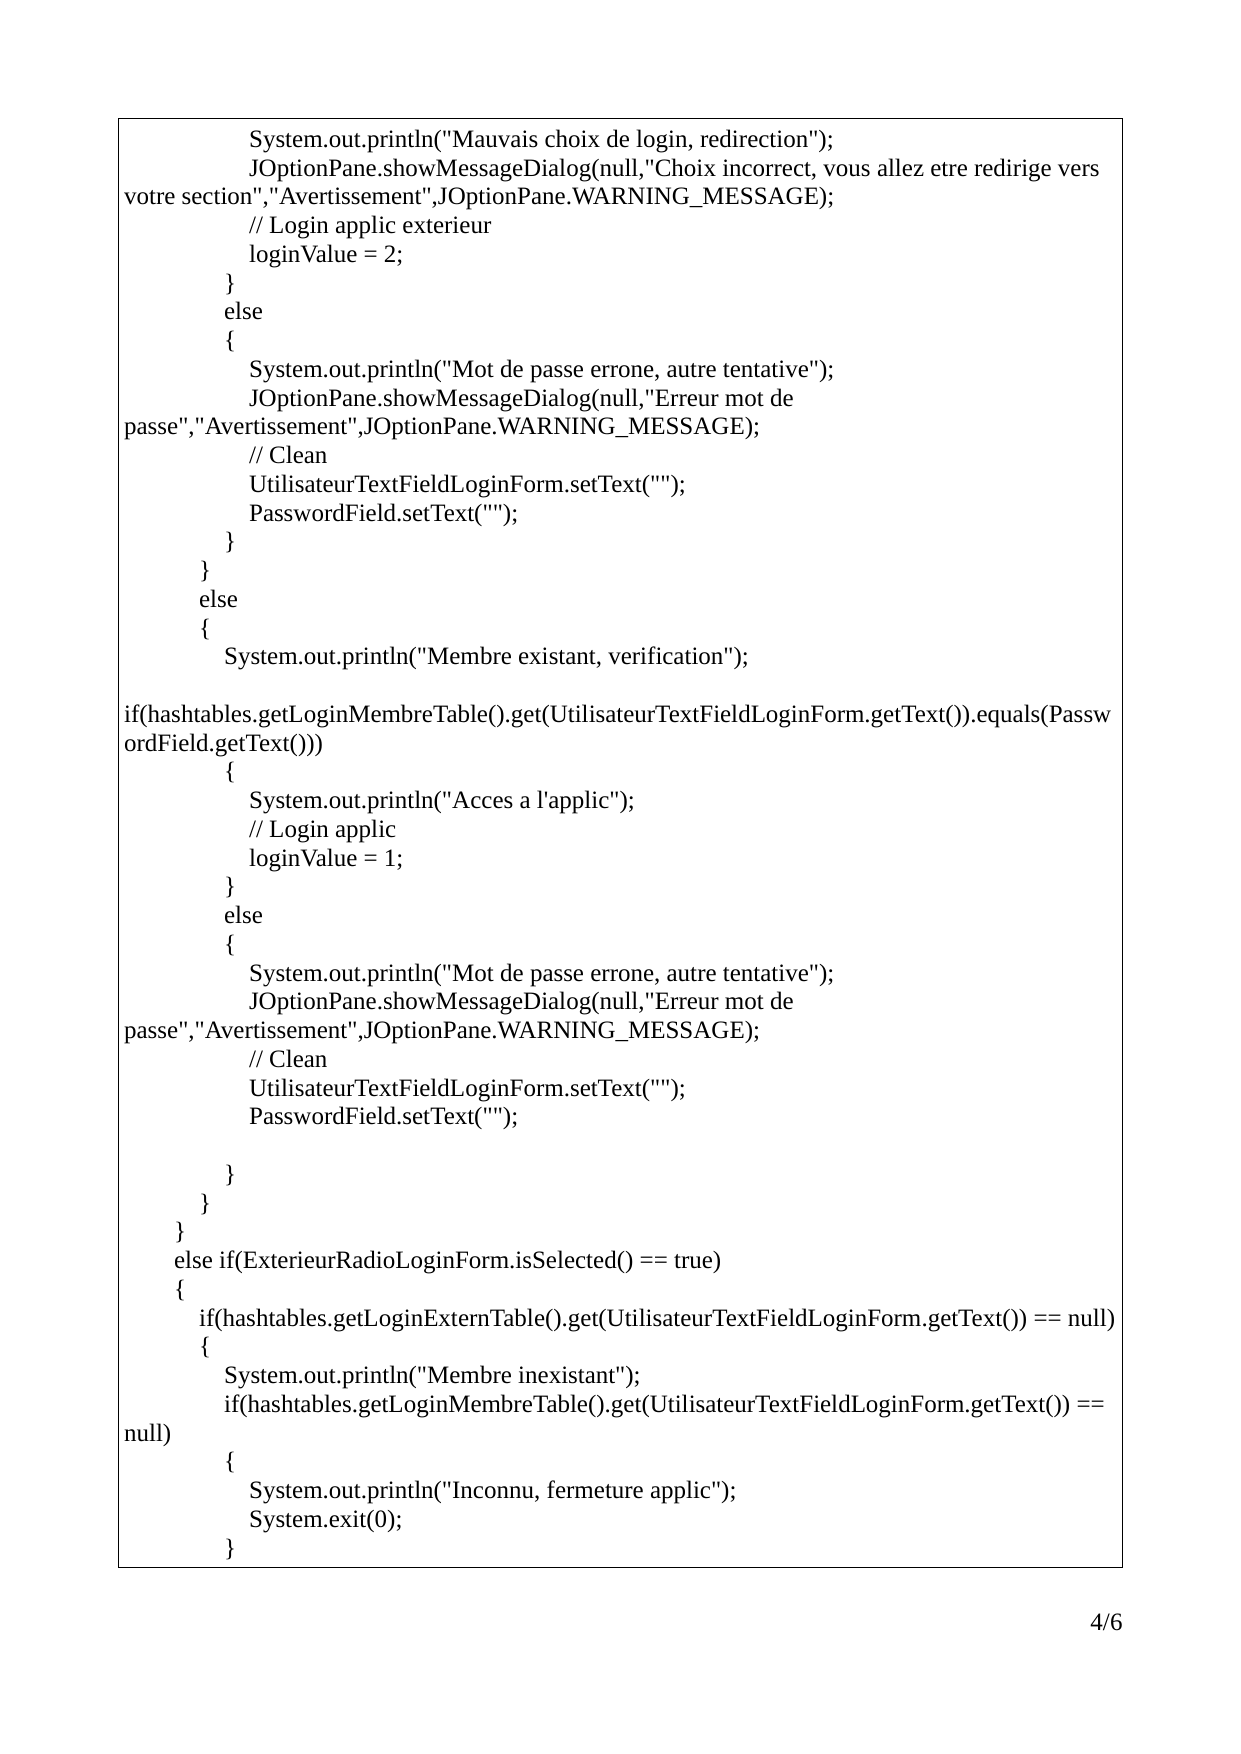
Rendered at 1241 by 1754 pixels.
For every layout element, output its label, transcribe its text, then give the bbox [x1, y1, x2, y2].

table_header System.out.println("Mauvais choix de login, redirection"); JOptionPane.showMessageDialog(null,"Choix incorrect, vous allez etre redirige vers votre section","Avertissement",JOptionPane.WARNING_MESSAGE); // Login applic exterieur loginValue = 2; } else { System.out.println("Mot de passe errone, autre tentative"); JOptionPane.showMessageDialog(null,"Erreur mot de passe","Avertissement",JOptionPane.WARNING_MESSAGE); // Clean UtilisateurTextFieldLoginForm.setText(""); PasswordField.setText(""); } } else { System.out.println("Membre existant, verification"); if(hashtables.getLoginMembreTable().get(UtilisateurTextFieldLoginForm.getText()).equals(PasswordField.getText())) { System.out.println("Acces a l'applic"); // Login applic loginValue = 1; } else { System.out.println("Mot de passe errone, autre tentative"); JOptionPane.showMessageDialog(null,"Erreur mot de passe","Avertissement",JOptionPane.WARNING_MESSAGE); // Clean UtilisateurTextFieldLoginForm.setText(""); PasswordField.setText(""); } } } else if(ExterieurRadioLoginForm.isSelected() == true) { if(hashtables.getLoginExternTable().get(UtilisateurTextFieldLoginForm.getText()) == null) { System.out.println("Membre inexistant"); if(hashtables.getLoginMembreTable().get(UtilisateurTextFieldLoginForm.getText()) == null) { System.out.println("Inconnu, fermeture applic"); System.exit(0); } [119, 119, 1122, 1567]
